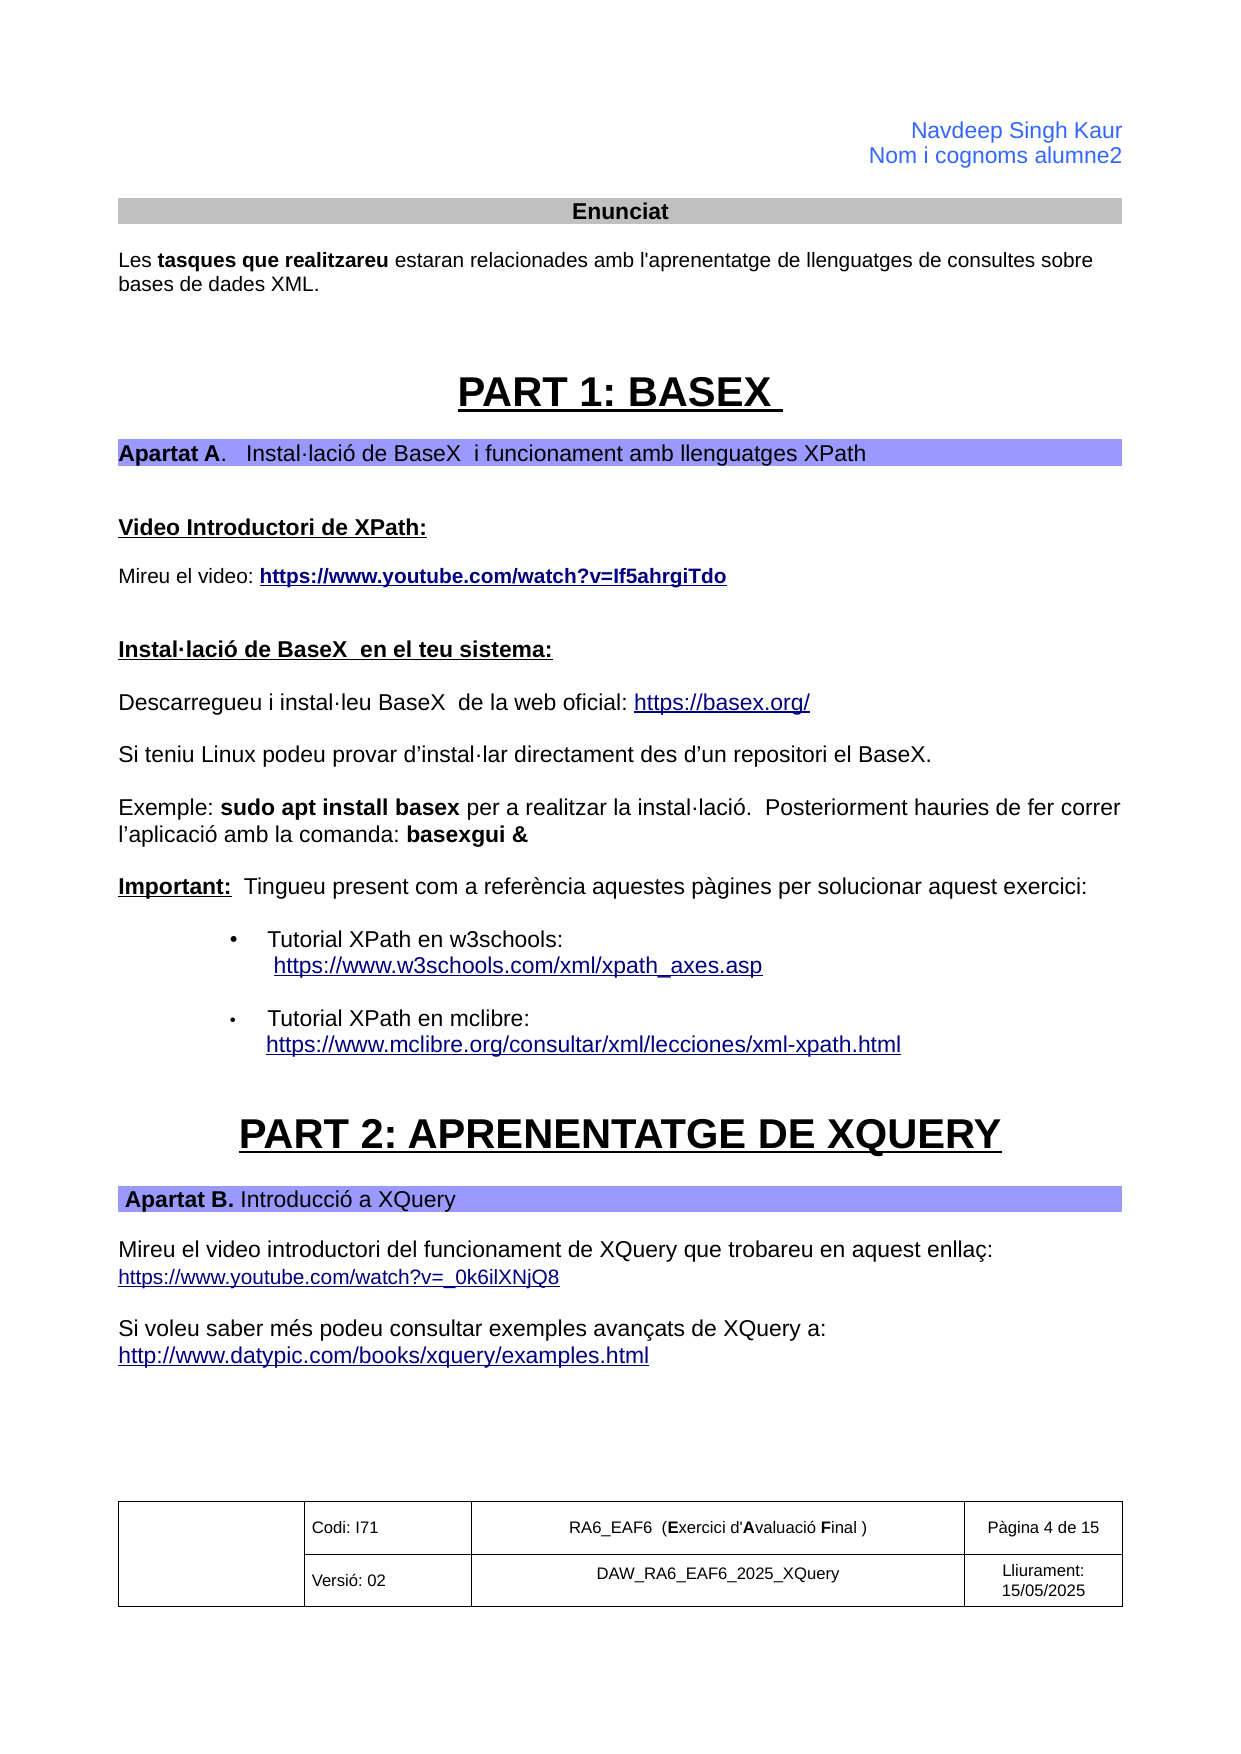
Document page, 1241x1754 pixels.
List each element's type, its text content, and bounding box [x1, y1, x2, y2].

text Mireu el video: https://www.youtube.com/watch?v=If5ahrgiTdo [118, 564, 1122, 588]
text Video Introductori de XPath: [118, 514, 1122, 540]
text Mireu el video introductori del funcionament de XQuery que trobareu en aquest enllaç: [118, 1236, 1122, 1263]
text https://www.mclibre.org/consultar/xml/lecciones/xml-xpath.html [266, 1031, 1122, 1058]
text Exemple: sudo apt install basex per a realitzar la instal·lació. Posteriorment hauries de fer correr l’aplicació amb la comanda: basexgui & [118, 794, 1122, 847]
list https://www.w3schools.com/xml/xpath_axes.asp [229, 952, 1122, 979]
text Apartat A. Instal·lació de BaseX i funcionament amb llenguatges XPath [118, 439, 1122, 466]
text https://www.youtube.com/watch?v=_0k6ilXNjQ8 [118, 1263, 1122, 1289]
text http://www.datypic.com/books/xquery/examples.html [118, 1342, 1122, 1368]
list Tutorial XPath en w3schools: [229, 926, 1122, 952]
text Instal·lació de BaseX en el teu sistema: [118, 636, 1122, 662]
text Apartat B. Introducció a XQuery [118, 1186, 1122, 1212]
text PART 2: APRENENTATGE DE XQUERY [118, 1109, 1122, 1157]
text Enunciat [118, 198, 1122, 224]
text PART 1: BASEX [118, 368, 1122, 416]
text Si teniu Linux podeu provar d’instal·lar directament des d’un repositori el BaseX. [118, 741, 1122, 768]
text Descarregueu i instal·leu BaseX de la web oficial: https://basex.org/ [118, 689, 1122, 715]
text Les tasques que realitzareu estaran relacionades amb l'aprenentatge de llenguatges de consultes sobre bases de dades XML. [118, 248, 1122, 296]
text Important: Tingueu present com a referència aquestes pàgines per solucionar aquest exercici: [118, 873, 1122, 899]
list Tutorial XPath en mclibre: [229, 1005, 1122, 1031]
text Si voleu saber més podeu consultar exemples avançats de XQuery a: [118, 1315, 1122, 1342]
